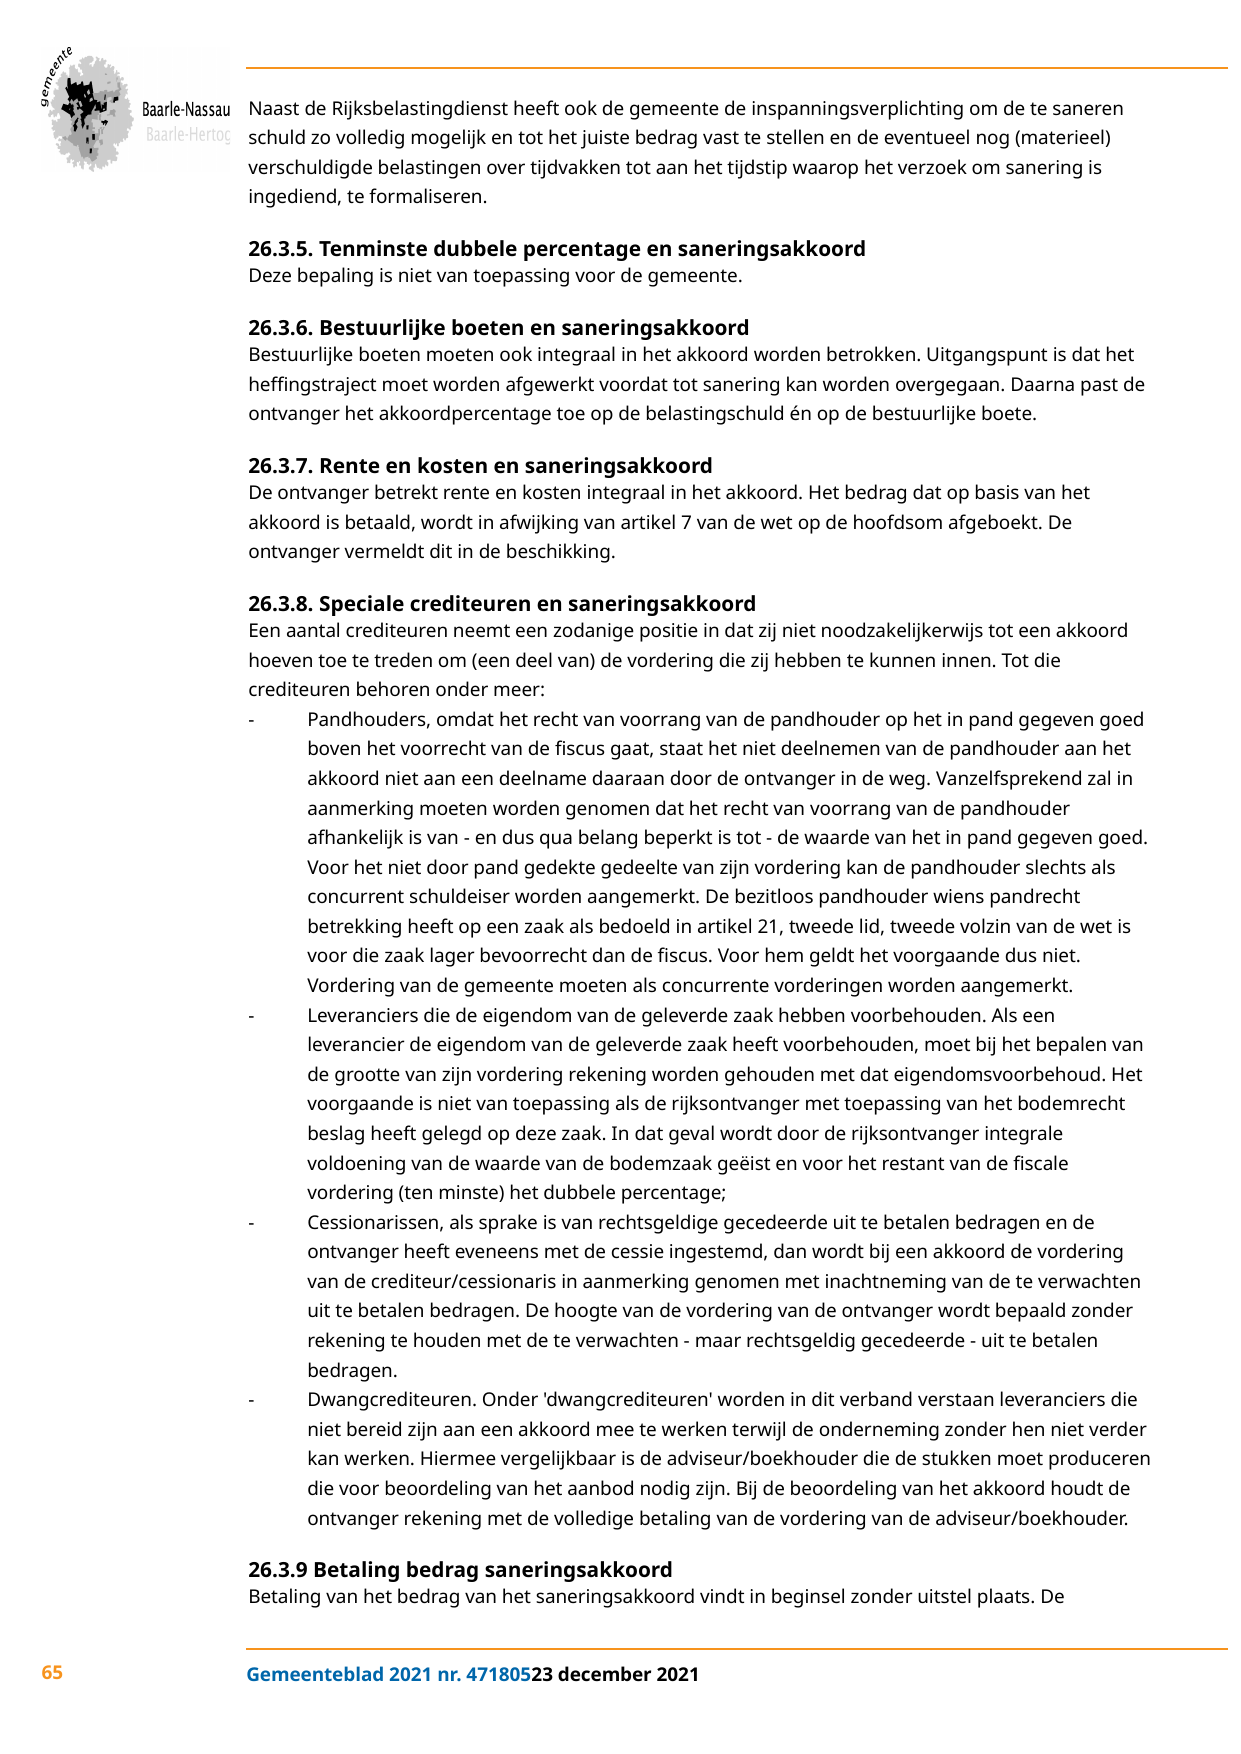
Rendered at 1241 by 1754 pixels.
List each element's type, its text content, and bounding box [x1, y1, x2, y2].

list Dwangcrediteuren. Onder 'dwangcrediteuren' worden in dit verband verstaan leveranciers die niet bereid zijn aan een akkoord mee te werken terwijl de onderneming zonder hen niet verder kan werken. Hiermee vergelijkbaar is de adviseur/boekhouder die de stukken moet produceren die voor beoordeling van het aanbod nodig zijn. Bij de beoordeling van het akkoord houdt de ontvanger rekening met de volledige betaling van de vordering van de adviseur/boekhouder. [248, 1386, 1152, 1531]
text 26.3.7. Rente en kosten en saneringsakkoord [248, 451, 1152, 479]
text Naast de Rijksbelastingdienst heeft ook de gemeente de inspanningsverplichting om de te saneren schuld zo volledig mogelijk en tot het juiste bedrag vast te stellen en de eventueel nog (materieel) verschuldigde belastingen over tijdvakken tot aan het tijdstip waarop het verzoek om sanering is ingediend, te formaliseren. [248, 95, 1152, 209]
text Bestuurlijke boeten moeten ook integraal in het akkoord worden betrokken. Uitgangspunt is dat het heffingstraject moet worden afgewerkt voordat tot sanering kan worden overgegaan. Daarna past de ontvanger het akkoordpercentage toe op de belastingschuld én op de bestuurlijke boete. [248, 341, 1152, 426]
list Leveranciers die de eigendom van de geleverde zaak hebben voorbehouden. Als een leverancier de eigendom van de geleverde zaak heeft voorbehouden, moet bij het bepalen van de grootte van zijn vordering rekening worden gehouden met dat eigendomsvoorbehoud. Het voorgaande is niet van toepassing als de rijksontvanger met toepassing van het bodemrecht beslag heeft gelegd op deze zaak. In dat geval wordt door de rijksontvanger integrale voldoening van de waarde van de bodemzaak geëist en voor het restant van de fiscale vordering (ten minste) het dubbele percentage; [248, 1002, 1152, 1205]
text 26.3.8. Speciale crediteuren en saneringsakkoord [248, 589, 1152, 617]
picture [41, 47, 231, 172]
text 26.3.9 Betaling bedrag saneringsakkoord [248, 1555, 1152, 1584]
list Cessionarissen, als sprake is van rechtsgeldige gecedeerde uit te betalen bedragen en de ontvanger heeft eveneens met de cessie ingestemd, dan wordt bij een akkoord de vordering van de crediteur/cessionaris in aanmerking genomen met inachtneming van de te verwachten uit te betalen bedragen. De hoogte van de vordering van de ontvanger wordt bepaald zonder rekening te houden met de te verwachten - maar rechtsgeldig gecedeerde - uit te betalen bedragen. [248, 1209, 1152, 1383]
text 26.3.6. Bestuurlijke boeten en saneringsakkoord [248, 313, 1152, 341]
text Betaling van het bedrag van het saneringsakkoord vindt in beginsel zonder uitstel plaats. De [248, 1584, 1152, 1609]
text De ontvanger betrekt rente en kosten integraal in het akkoord. Het bedrag dat op basis van het akkoord is betaald, wordt in afwijking van artikel 7 van de wet op de hoofdsom afgeboekt. De ontvanger vermeldt dit in de beschikking. [248, 479, 1152, 564]
text Deze bepaling is niet van toepassing voor de gemeente. [248, 262, 1152, 288]
text 26.3.5. Tenminste dubbele percentage en saneringsakkoord [248, 234, 1152, 262]
text Een aantal crediteuren neemt een zodanige positie in dat zij niet noodzakelijkerwijs tot een akkoord hoeven toe te treden om (een deel van) de vordering die zij hebben te kunnen innen. Tot die crediteuren behoren onder meer: [248, 617, 1152, 702]
list Pandhouders, omdat het recht van voorrang van de pandhouder op het in pand gegeven goed boven het voorrecht van de fiscus gaat, staat het niet deelnemen van de pandhouder aan het akkoord niet aan een deelname daaraan door de ontvanger in de weg. Vanzelfsprekend zal in aanmerking moeten worden genomen dat het recht van voorrang van de pandhouder afhankelijk is van - en dus qua belang beperkt is tot - de waarde van het in pand gegeven goed. Voor het niet door pand gedekte gedeelte van zijn vordering kan de pandhouder slechts als concurrent schuldeiser worden aangemerkt. De bezitloos pandhouder wiens pandrecht betrekking heeft op een zaak als bedoeld in artikel 21, tweede lid, tweede volzin van de wet is voor die zaak lager bevoorrecht dan de fiscus. Voor hem geldt het voorgaande dus niet. Vordering van de gemeente moeten als concurrente vorderingen worden aangemerkt. [248, 706, 1152, 998]
